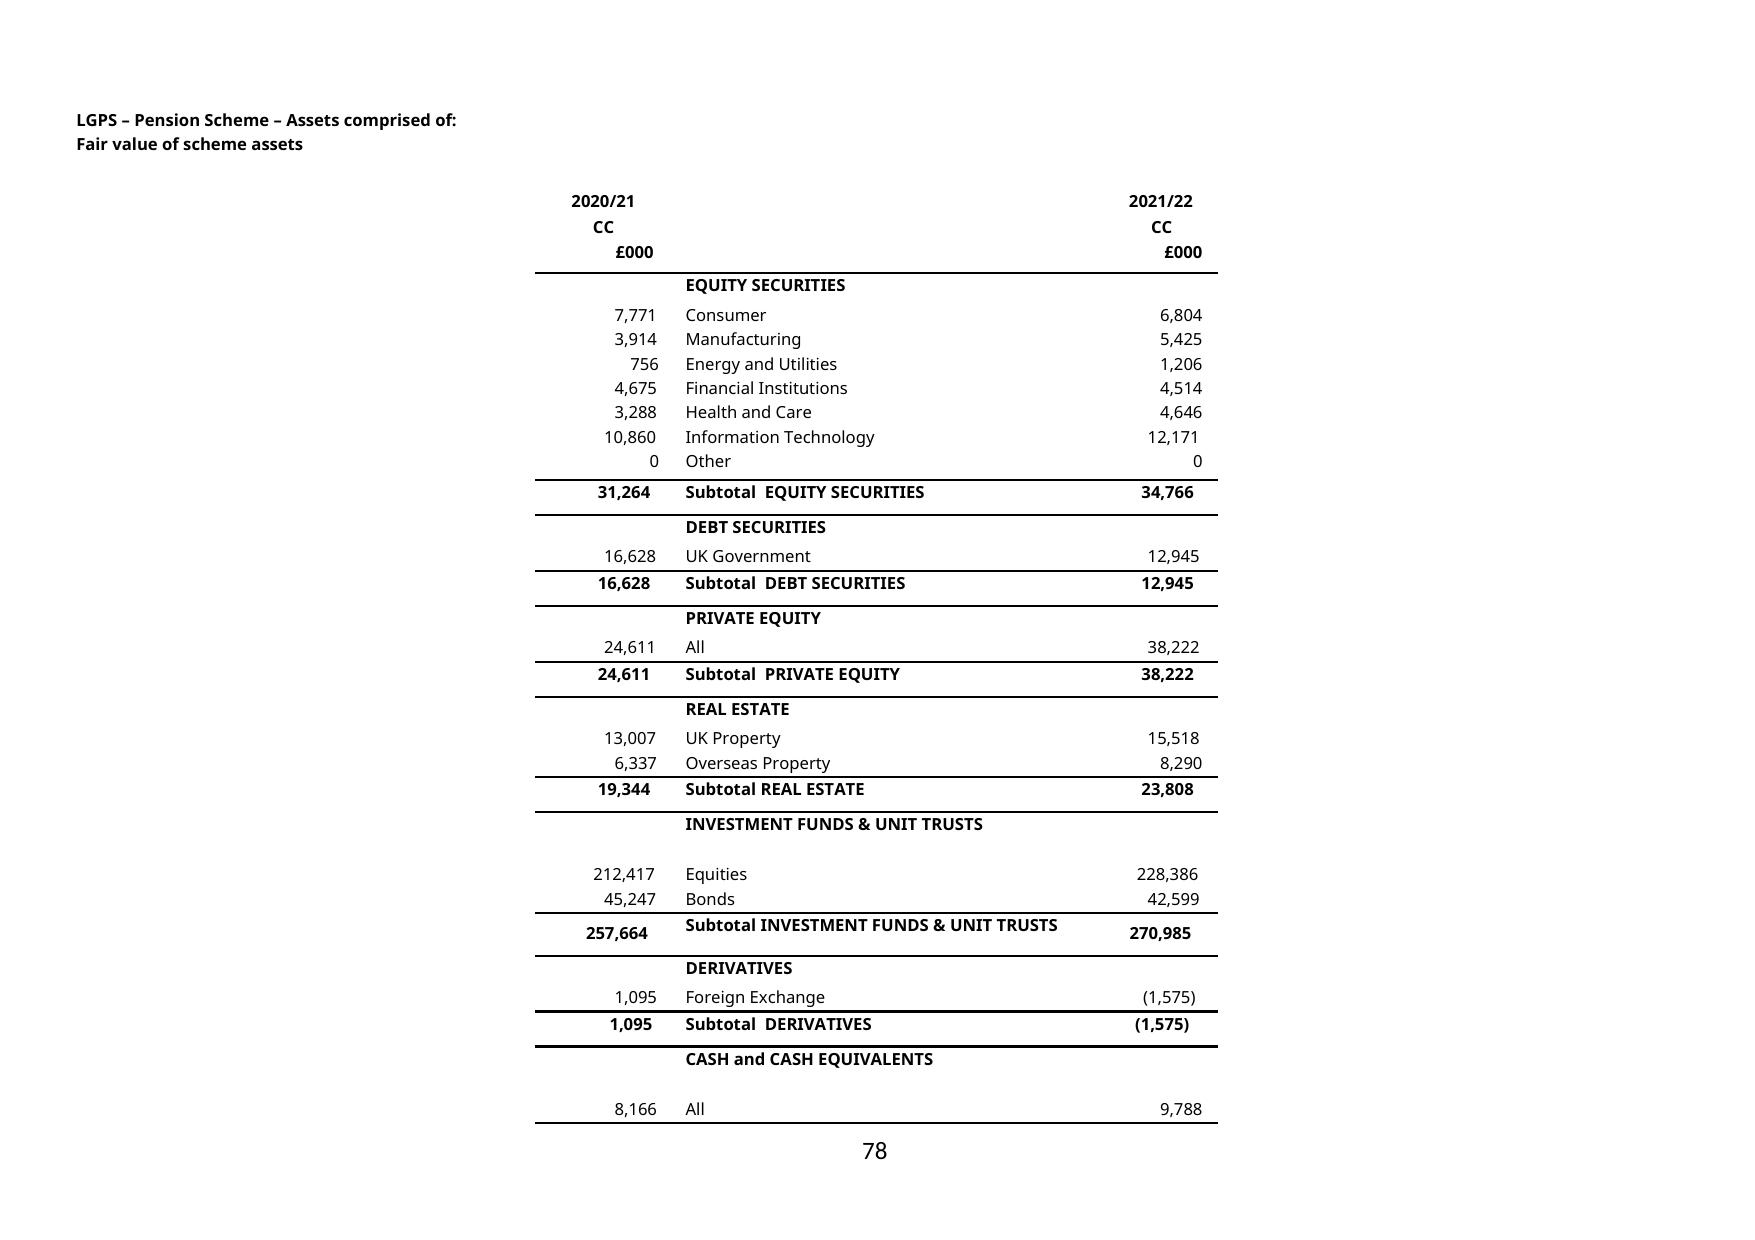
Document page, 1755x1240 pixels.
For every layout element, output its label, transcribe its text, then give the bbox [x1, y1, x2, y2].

table_cell 7,771 [535, 303, 685, 328]
table_cell £000 [1129, 240, 1218, 272]
table_cell 4,514 [1129, 377, 1218, 401]
table_cell 212,417 [535, 863, 685, 887]
table_cell 24,611 [535, 663, 685, 696]
table_cell Overseas Property [685, 751, 1129, 776]
table_cell DEBT SECURITIES [685, 516, 1129, 545]
table_cell 10,860 [535, 426, 685, 450]
table_cell 6,337 [535, 751, 685, 776]
table_cell Health and Care [685, 401, 1129, 426]
table_cell Equities [685, 863, 1129, 887]
table_cell 1,206 [1129, 352, 1218, 377]
table_cell [1129, 957, 1218, 986]
table_cell All [685, 1097, 1129, 1122]
table_cell REAL ESTATE [685, 698, 1129, 727]
table_cell [685, 240, 1129, 272]
table_cell [1129, 813, 1218, 863]
table_cell 16,628 [535, 545, 685, 569]
table_cell Subtotal DEBT SECURITIES [685, 572, 1129, 604]
table_cell 15,518 [1129, 727, 1218, 751]
table_header [685, 216, 1129, 240]
table_cell 1,095 [535, 1013, 685, 1045]
table_cell 6,804 [1129, 303, 1218, 328]
table_cell (1,575) [1129, 1013, 1218, 1045]
table_cell PRIVATE EQUITY [685, 607, 1129, 636]
table_cell 38,222 [1129, 663, 1218, 696]
table_cell 0 [1129, 450, 1218, 479]
table_cell [1129, 516, 1218, 545]
table_cell Financial Institutions [685, 377, 1129, 401]
table_cell [535, 1048, 685, 1097]
table_cell [535, 957, 685, 986]
text Fair value of scheme assets [76, 132, 1680, 155]
text LGPS – Pension Scheme – Assets comprised of: [76, 108, 1680, 131]
table_cell 13,007 [535, 727, 685, 751]
table_cell All [685, 636, 1129, 661]
table_cell CASH and CASH EQUIVALENTS [685, 1048, 1129, 1097]
table_cell Manufacturing [685, 328, 1129, 352]
table_cell 23,808 [1129, 778, 1218, 811]
table_cell 34,766 [1129, 481, 1218, 514]
table_cell [1129, 274, 1218, 303]
table_cell Energy and Utilities [685, 352, 1129, 377]
table_cell INVESTMENT FUNDS & UNIT TRUSTS [685, 813, 1129, 863]
table_cell 5,425 [1129, 328, 1218, 352]
table_cell UK Government [685, 545, 1129, 569]
table_cell UK Property [685, 727, 1129, 751]
table_header CC [1129, 216, 1218, 240]
table_cell 4,675 [535, 377, 685, 401]
table_cell (1,575) [1129, 986, 1218, 1010]
table_cell 45,247 [535, 887, 685, 912]
table_cell DERIVATIVES [685, 957, 1129, 986]
table_cell [535, 698, 685, 727]
table_cell Other [685, 450, 1129, 479]
table_cell [535, 274, 685, 303]
table_cell 19,344 [535, 778, 685, 811]
table_cell 12,945 [1129, 545, 1218, 569]
table_cell £000 [535, 240, 685, 272]
table_header CC [535, 216, 685, 240]
table_cell 3,288 [535, 401, 685, 426]
table_cell 8,290 [1129, 751, 1218, 776]
table_cell 1,095 [535, 986, 685, 1010]
table_cell 228,386 [1129, 863, 1218, 887]
table_cell 31,264 [535, 481, 685, 514]
table_cell 0 [535, 450, 685, 479]
table_cell [1129, 698, 1218, 727]
table_cell Consumer [685, 303, 1129, 328]
table_cell 3,914 [535, 328, 685, 352]
table_cell 42,599 [1129, 887, 1218, 912]
table_cell Subtotal DERIVATIVES [685, 1013, 1129, 1045]
table_cell Foreign Exchange [685, 986, 1129, 1010]
table_cell 257,664 [535, 914, 685, 954]
table_cell 270,985 [1129, 914, 1218, 954]
table_cell 24,611 [535, 636, 685, 661]
table_cell Bonds [685, 887, 1129, 912]
table_cell Subtotal PRIVATE EQUITY [685, 663, 1129, 696]
table_cell [1129, 607, 1218, 636]
table_cell [1129, 1048, 1218, 1097]
table_cell 12,945 [1129, 572, 1218, 604]
table_cell Information Technology [685, 426, 1129, 450]
table_cell 8,166 [535, 1097, 685, 1122]
table_cell [535, 516, 685, 545]
table_cell Subtotal INVESTMENT FUNDS & UNIT TRUSTS [685, 914, 1129, 954]
table_cell 12,171 [1129, 426, 1218, 450]
table_cell 9,788 [1129, 1097, 1218, 1122]
table_cell 756 [535, 352, 685, 377]
table_cell EQUITY SECURITIES [685, 274, 1129, 303]
table_cell Subtotal EQUITY SECURITIES [685, 481, 1129, 514]
table_cell [535, 607, 685, 636]
table_cell Subtotal REAL ESTATE [685, 778, 1129, 811]
table_cell 16,628 [535, 572, 685, 604]
table_cell 38,222 [1129, 636, 1218, 661]
text 2020/21 2021/22 [75, 186, 1680, 214]
table_cell [535, 813, 685, 863]
table_cell 4,646 [1129, 401, 1218, 426]
